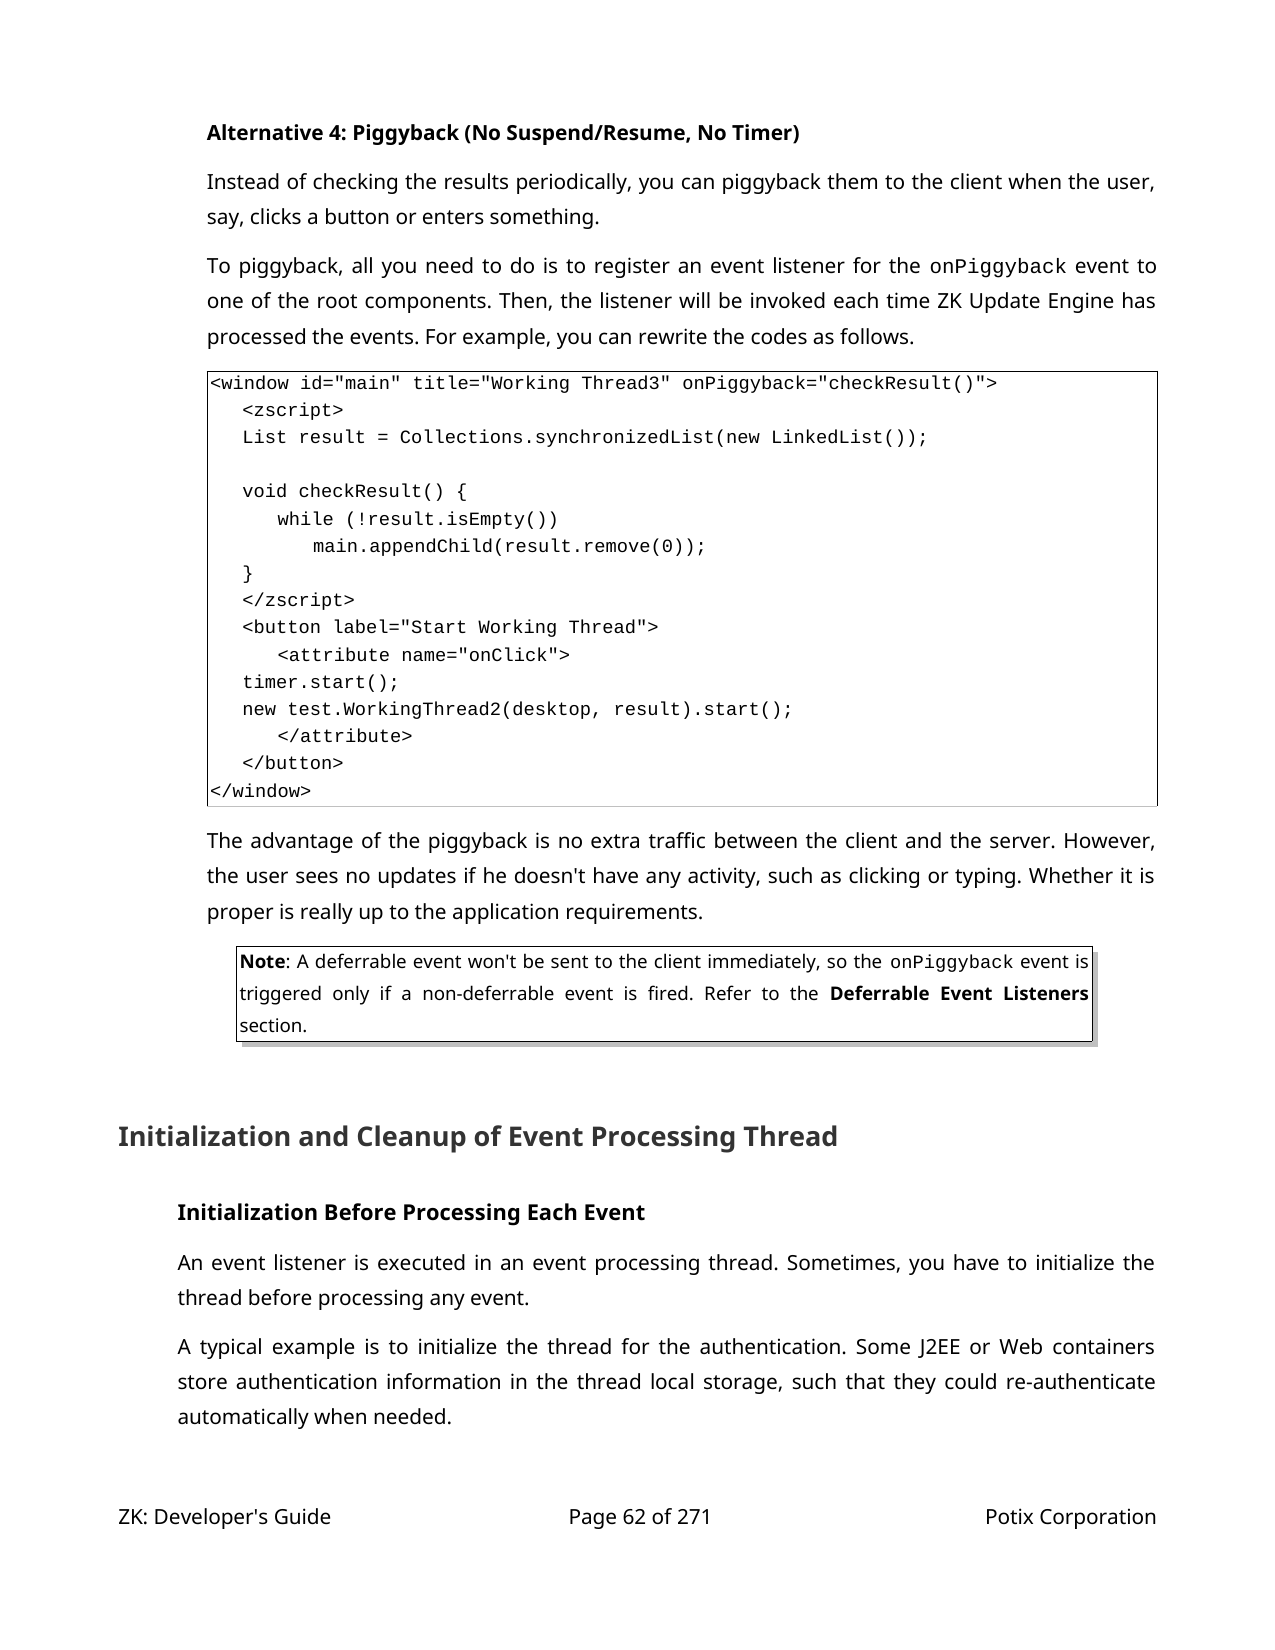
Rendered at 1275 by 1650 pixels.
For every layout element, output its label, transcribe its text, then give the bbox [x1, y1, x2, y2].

text timer.start(); [208, 670, 1157, 694]
text An event listener is executed in an event processing thread. Sometimes, you have to initialize the thread before processing any event. [177, 1248, 1157, 1311]
text Note: A deferrable event won't be sent to the client immediately, so the onPiggyback event is triggered only if a non-deferrable event is fired. Refer to the Deferrable Event Listeners section. [237, 947, 1092, 1041]
subtitle Initialization Before Processing Each Event [177, 1197, 1157, 1227]
text List result = Collections.synchronizedList(new LinkedList()); [208, 425, 1157, 449]
text new test.WorkingThread2(desktop, result).start(); [208, 697, 1157, 721]
text main.appendChild(result.remove(0)); [208, 534, 1157, 558]
text </button> [208, 751, 1157, 776]
text To piggyback, all you need to do is to register an event listener for the onPiggyback event to one of the root components. Then, the listener will be invoked each time ZK Update Engine has processed the events. For example, you can rewrite the codes as follows. [207, 251, 1157, 350]
text </window> [208, 778, 1157, 806]
text <attribute name="onClick"> [208, 642, 1157, 667]
text </zscript> [208, 588, 1157, 612]
text </attribute> [208, 724, 1157, 748]
text } [208, 561, 1157, 585]
subtitle Initialization and Cleanup of Event Processing Thread [118, 1118, 1157, 1155]
text <zscript> [208, 398, 1157, 422]
text <window id="main" title="Working Thread3" onPiggyback="checkResult()"> [208, 372, 1157, 395]
text void checkResult() { [208, 479, 1157, 504]
text while (!result.isEmpty()) [208, 507, 1157, 531]
text Instead of checking the results periodically, you can piggyback them to the client when the user, say, clicks a button or enters something. [207, 167, 1157, 230]
text The advantage of the piggyback is no extra traffic between the client and the server. However, the user sees no updates if he doesn't have any activity, such as clicking or typing. Whether it is proper is really up to the application requirements. [207, 826, 1157, 925]
text <button label="Start Working Thread"> [208, 615, 1157, 639]
text A typical example is to initialize the thread for the authentication. Some J2EE or Web containers store authentication information in the thread local storage, such that they could re-authenticate automatically when needed. [177, 1332, 1157, 1431]
subtitle Alternative 4: Piggyback (No Suspend/Resume, No Timer) [207, 118, 1157, 146]
